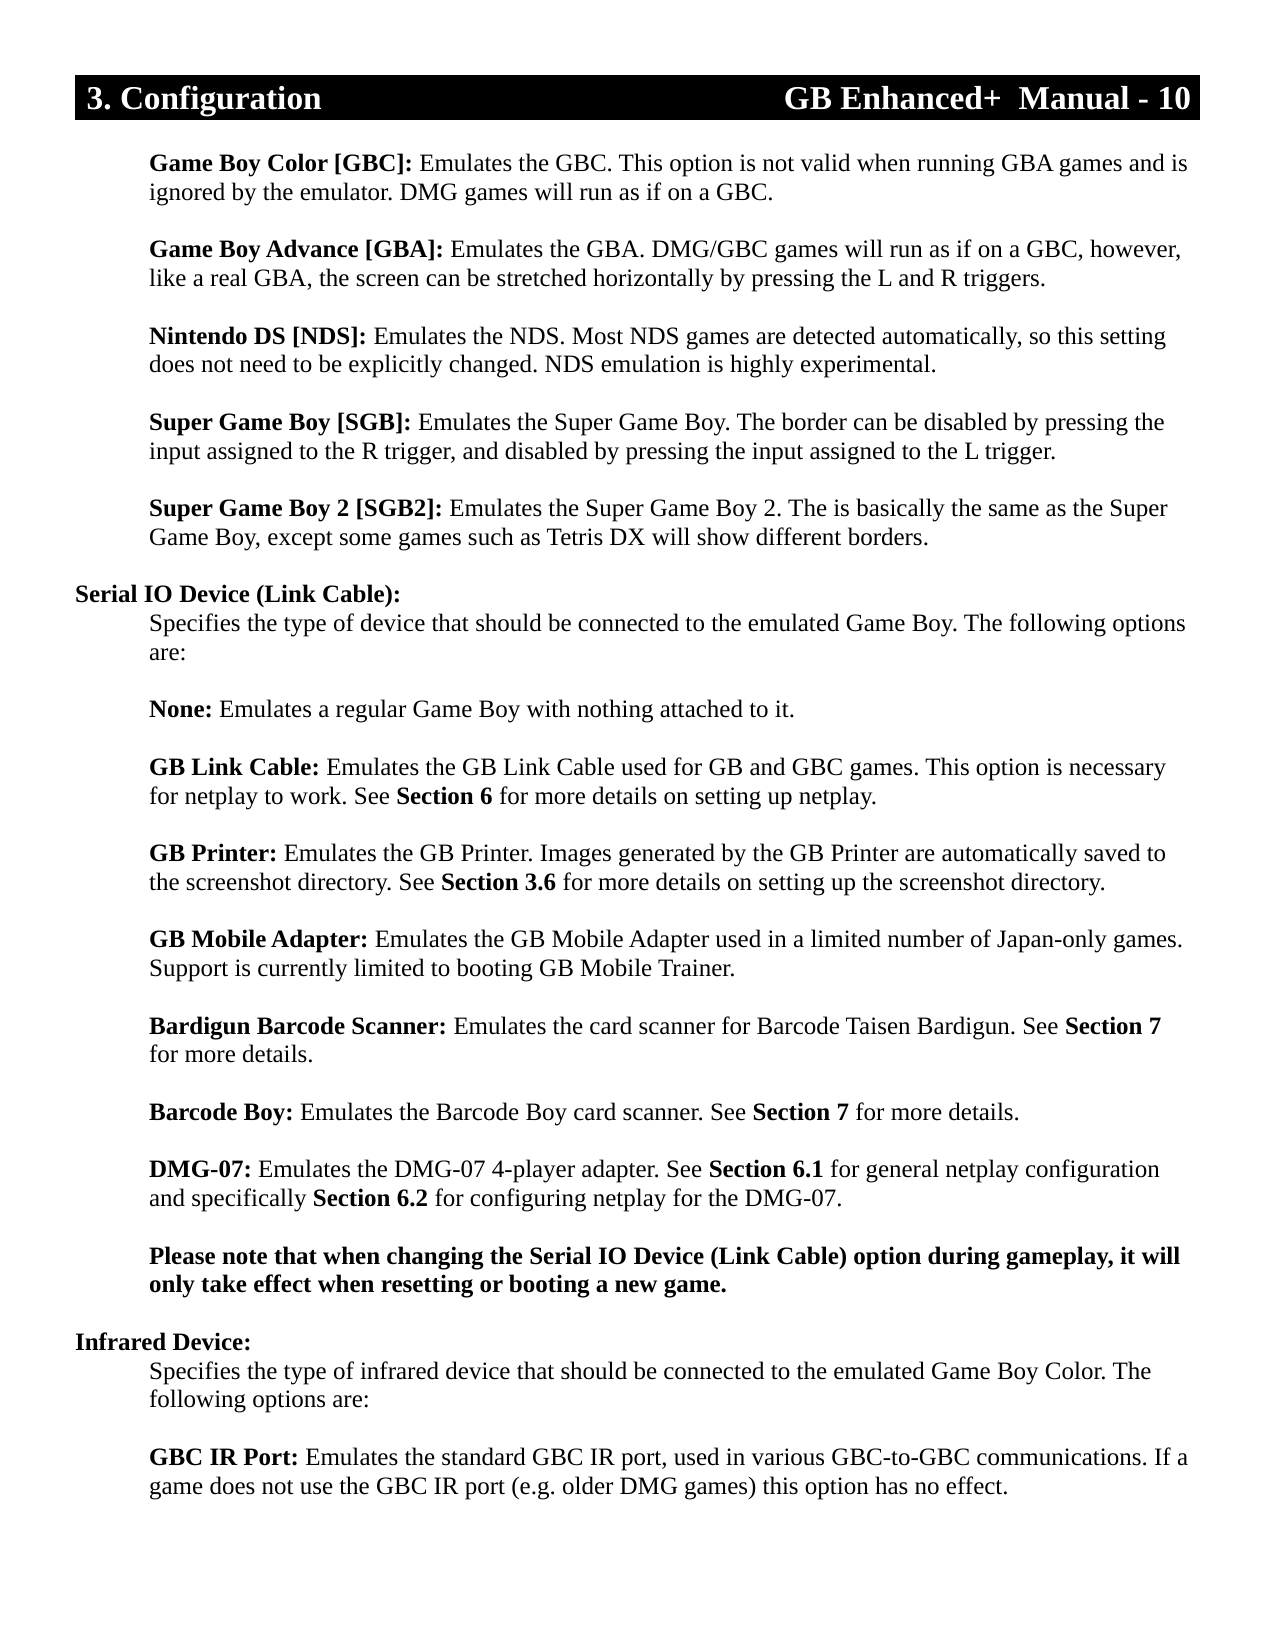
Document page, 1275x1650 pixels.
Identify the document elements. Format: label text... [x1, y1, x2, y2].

text Specifies the type of device that should be connected to the emulated Game Boy. The following options are: [75, 608, 1200, 666]
text Specifies the type of infrared device that should be connected to the emulated Game Boy Color. The following options are: [75, 1356, 1200, 1413]
text Nintendo DS [NDS]: Emulates the NDS. Most NDS games are detected automatically, so this setting does not need to be explicitly changed. NDS emulation is highly experimental. [75, 321, 1200, 378]
text None: Emulates a regular Game Boy with nothing attached to it. [75, 694, 1200, 723]
text Bardigun Barcode Scanner: Emulates the card scanner for Barcode Taisen Bardigun. See Section 7 for more details. [75, 1011, 1200, 1068]
text GBC IR Port: Emulates the standard GBC IR port, used in various GBC-to-GBC communications. If a game does not use the GBC IR port (e.g. older DMG games) this option has no effect. [75, 1442, 1200, 1499]
text DMG-07: Emulates the DMG-07 4-player adapter. See Section 6.1 for general netplay configuration and specifically Section 6.2 for configuring netplay for the DMG-07. [75, 1154, 1200, 1212]
text Super Game Boy 2 [SGB2]: Emulates the Super Game Boy 2. The is basically the same as the Super Game Boy, except some games such as Tetris DX will show different borders. [75, 493, 1200, 551]
text Super Game Boy [SGB]: Emulates the Super Game Boy. The border can be disabled by pressing the input assigned to the R trigger, and disabled by pressing the input assigned to the L trigger. [75, 407, 1200, 464]
text GB Mobile Adapter: Emulates the GB Mobile Adapter used in a limited number of Japan-only games. Support is currently limited to booting GB Mobile Trainer. [75, 924, 1200, 982]
text Barcode Boy: Emulates the Barcode Boy card scanner. See Section 7 for more details. [75, 1097, 1200, 1126]
text Infrared Device: [75, 1327, 1200, 1356]
text Game Boy Advance [GBA]: Emulates the GBA. DMG/GBC games will run as if on a GBC, however, like a real GBA, the screen can be stretched horizontally by pressing the L and R triggers. [75, 234, 1200, 292]
text Serial IO Device (Link Cable): [75, 579, 1200, 608]
text Game Boy Color [GBC]: Emulates the GBC. This option is not valid when running GBA games and is ignored by the emulator. DMG games will run as if on a GBC. [75, 148, 1200, 206]
text 3. Configuration GB Enhanced+ Manual - 10 [75, 75, 1200, 119]
text GB Link Cable: Emulates the GB Link Cable used for GB and GBC games. This option is necessary for netplay to work. See Section 6 for more details on setting up netplay. [75, 752, 1200, 809]
text GB Printer: Emulates the GB Printer. Images generated by the GB Printer are automatically saved to the screenshot directory. See Section 3.6 for more details on setting up the screenshot directory. [75, 838, 1200, 896]
text Please note that when changing the Serial IO Device (Link Cable) option during gameplay, it will only take effect when resetting or booting a new game. [75, 1241, 1200, 1298]
